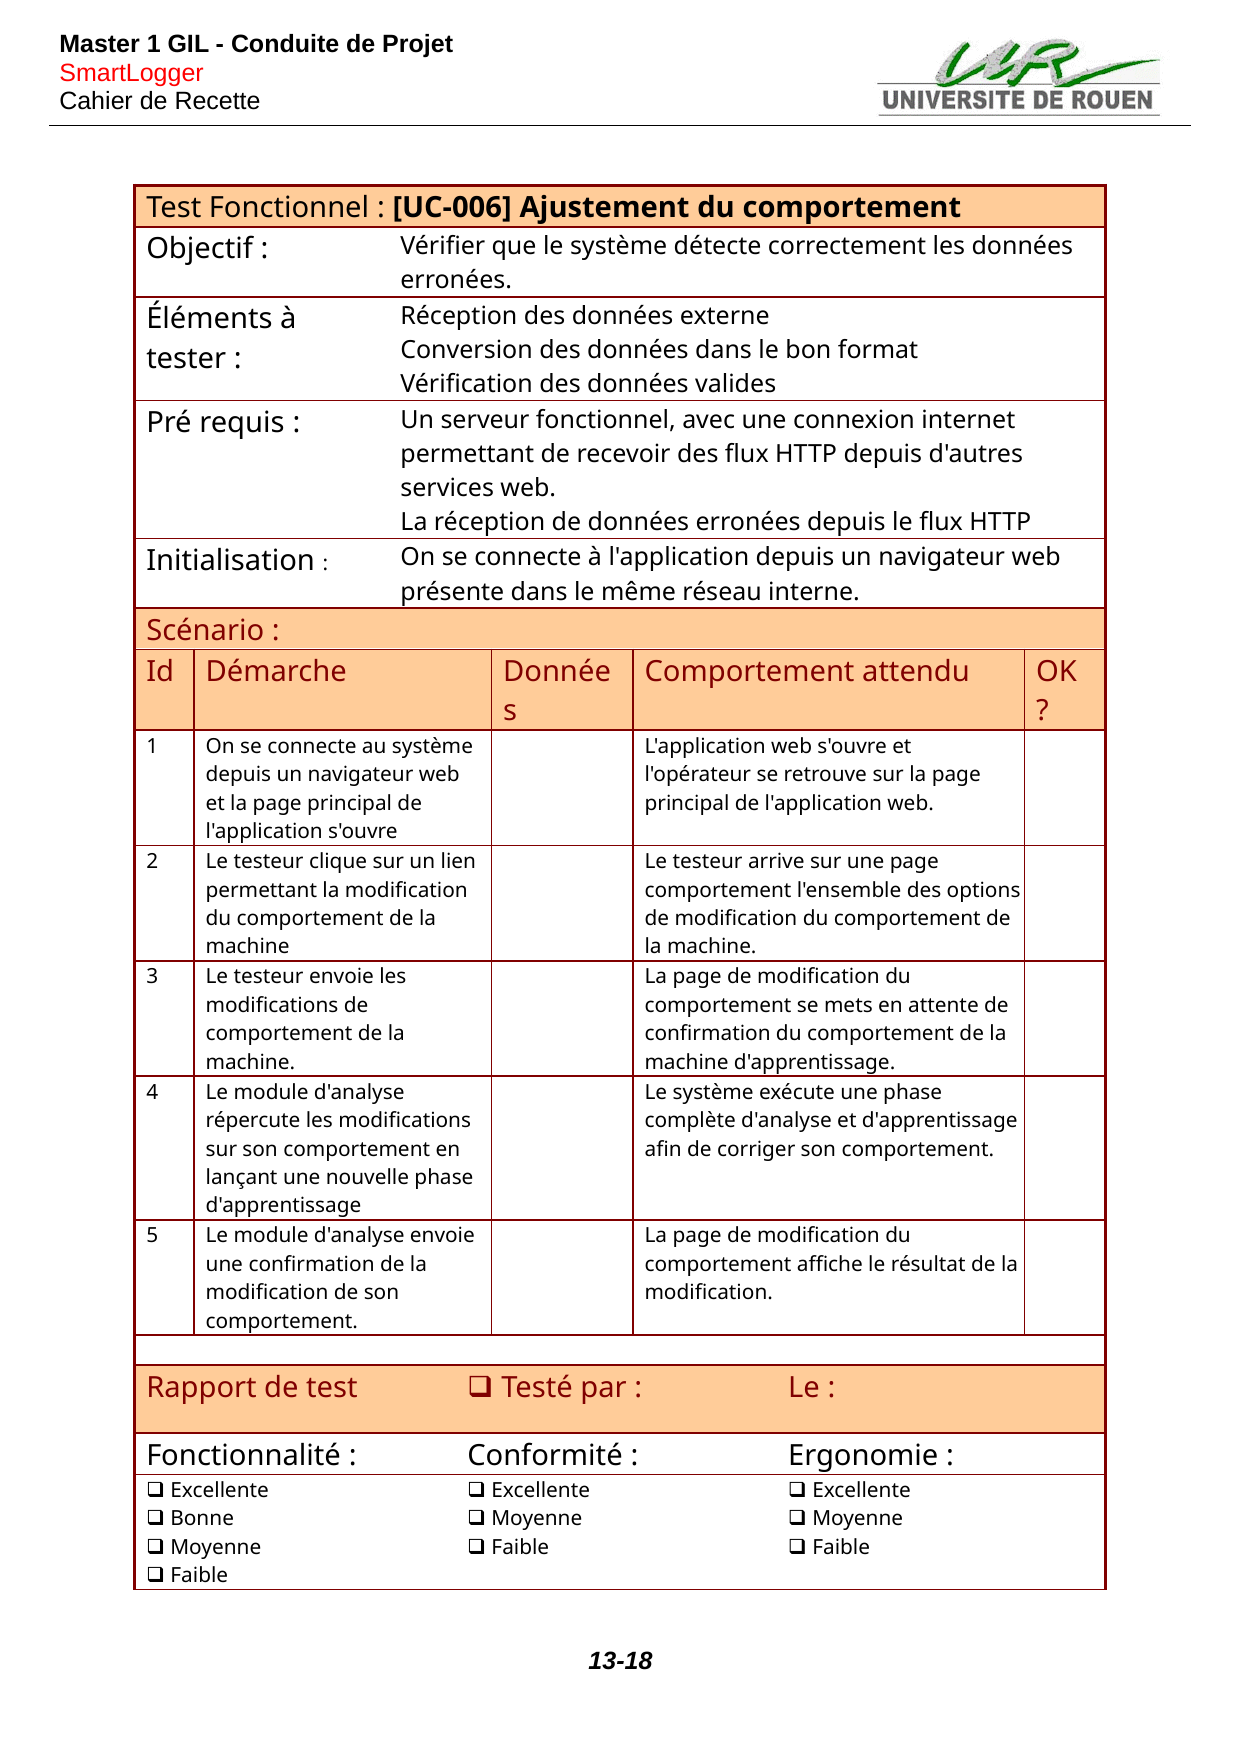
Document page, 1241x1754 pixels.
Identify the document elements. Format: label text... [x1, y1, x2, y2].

table_cell [492, 846, 632, 960]
table_cell Rapport de test [136, 1366, 456, 1432]
table_cell [1025, 1077, 1104, 1219]
table_cell [1025, 731, 1104, 845]
table_cell 4 [136, 1077, 193, 1219]
table_cell [1025, 846, 1104, 960]
table_header Test Fonctionnel : [UC-006] Ajustement du comportement [136, 187, 1104, 226]
table_cell Le système exécute une phase complète d'analyse et d'apprentissage afin de corriger son comportement. [634, 1077, 1024, 1219]
table_cell [136, 1336, 1104, 1364]
table_cell Le testeur arrive sur une page comportement l'ensemble des options de modification du comportement de la machine. [634, 846, 1024, 960]
table_cell Scénario : [136, 609, 1104, 648]
table_cell  Excellente  Bonne  Moyenne  Faible [136, 1475, 456, 1589]
table_cell Conformité : [456, 1434, 777, 1473]
table_cell [492, 731, 632, 845]
table_cell Comportement attendu [634, 650, 1024, 729]
table_cell Éléments à tester : [136, 298, 389, 400]
table_cell 5 [136, 1221, 193, 1334]
table_cell [1025, 1221, 1104, 1334]
table_cell Le module d'analyse envoie une confirmation de la modification de son comportement. [195, 1221, 491, 1334]
table_cell OK ? [1025, 650, 1104, 729]
table_cell Initialisation : [136, 539, 389, 607]
table_cell Réception des données externe Conversion des données dans le bon format Vérification des données valides [389, 298, 1104, 400]
table_cell La page de modification du comportement se mets en attente de confirmation du comportement de la machine d'apprentissage. [634, 962, 1024, 1075]
table_cell La page de modification du comportement affiche le résultat de la modification. [634, 1221, 1024, 1334]
table_cell Données [492, 650, 632, 729]
table_cell Le : [777, 1366, 1104, 1432]
table_cell 3 [136, 962, 193, 1075]
table_cell Pré requis : [136, 401, 389, 537]
table_cell  Testé par : [456, 1366, 777, 1432]
table_cell Id [136, 650, 193, 729]
table_cell Fonctionnalité : [136, 1434, 456, 1473]
table_cell Ergonomie : [777, 1434, 1104, 1473]
table_cell Objectif : [136, 228, 389, 296]
table_cell L'application web s'ouvre et l'opérateur se retrouve sur la page principal de l'application web. [634, 731, 1024, 845]
table_cell [492, 962, 632, 1075]
picture [872, 32, 1170, 118]
table_cell 1 [136, 731, 193, 845]
table_cell  Excellente  Moyenne  Faible [777, 1475, 1104, 1589]
table_cell Démarche [195, 650, 491, 729]
table_cell [492, 1221, 632, 1334]
table_cell Un serveur fonctionnel, avec une connexion internet permettant de recevoir des flux HTTP depuis d'autres services web. La réception de données erronées depuis le flux HTTP [389, 401, 1104, 537]
table_cell On se connecte à l'application depuis un navigateur web présente dans le même réseau interne. [389, 539, 1104, 607]
table_cell Le testeur envoie les modifications de comportement de la machine. [195, 962, 491, 1075]
table_cell Le module d'analyse répercute les modifications sur son comportement en lançant une nouvelle phase d'apprentissage [195, 1077, 491, 1219]
table_cell Vérifier que le système détecte correctement les données erronées. [389, 228, 1104, 296]
table_cell [492, 1077, 632, 1219]
table_cell [1025, 962, 1104, 1075]
table_cell 2 [136, 846, 193, 960]
table_cell Le testeur clique sur un lien permettant la modification du comportement de la machine [195, 846, 491, 960]
table_cell  Excellente  Moyenne  Faible [456, 1475, 777, 1589]
table_cell On se connecte au système depuis un navigateur web et la page principal de l'application s'ouvre [195, 731, 491, 845]
